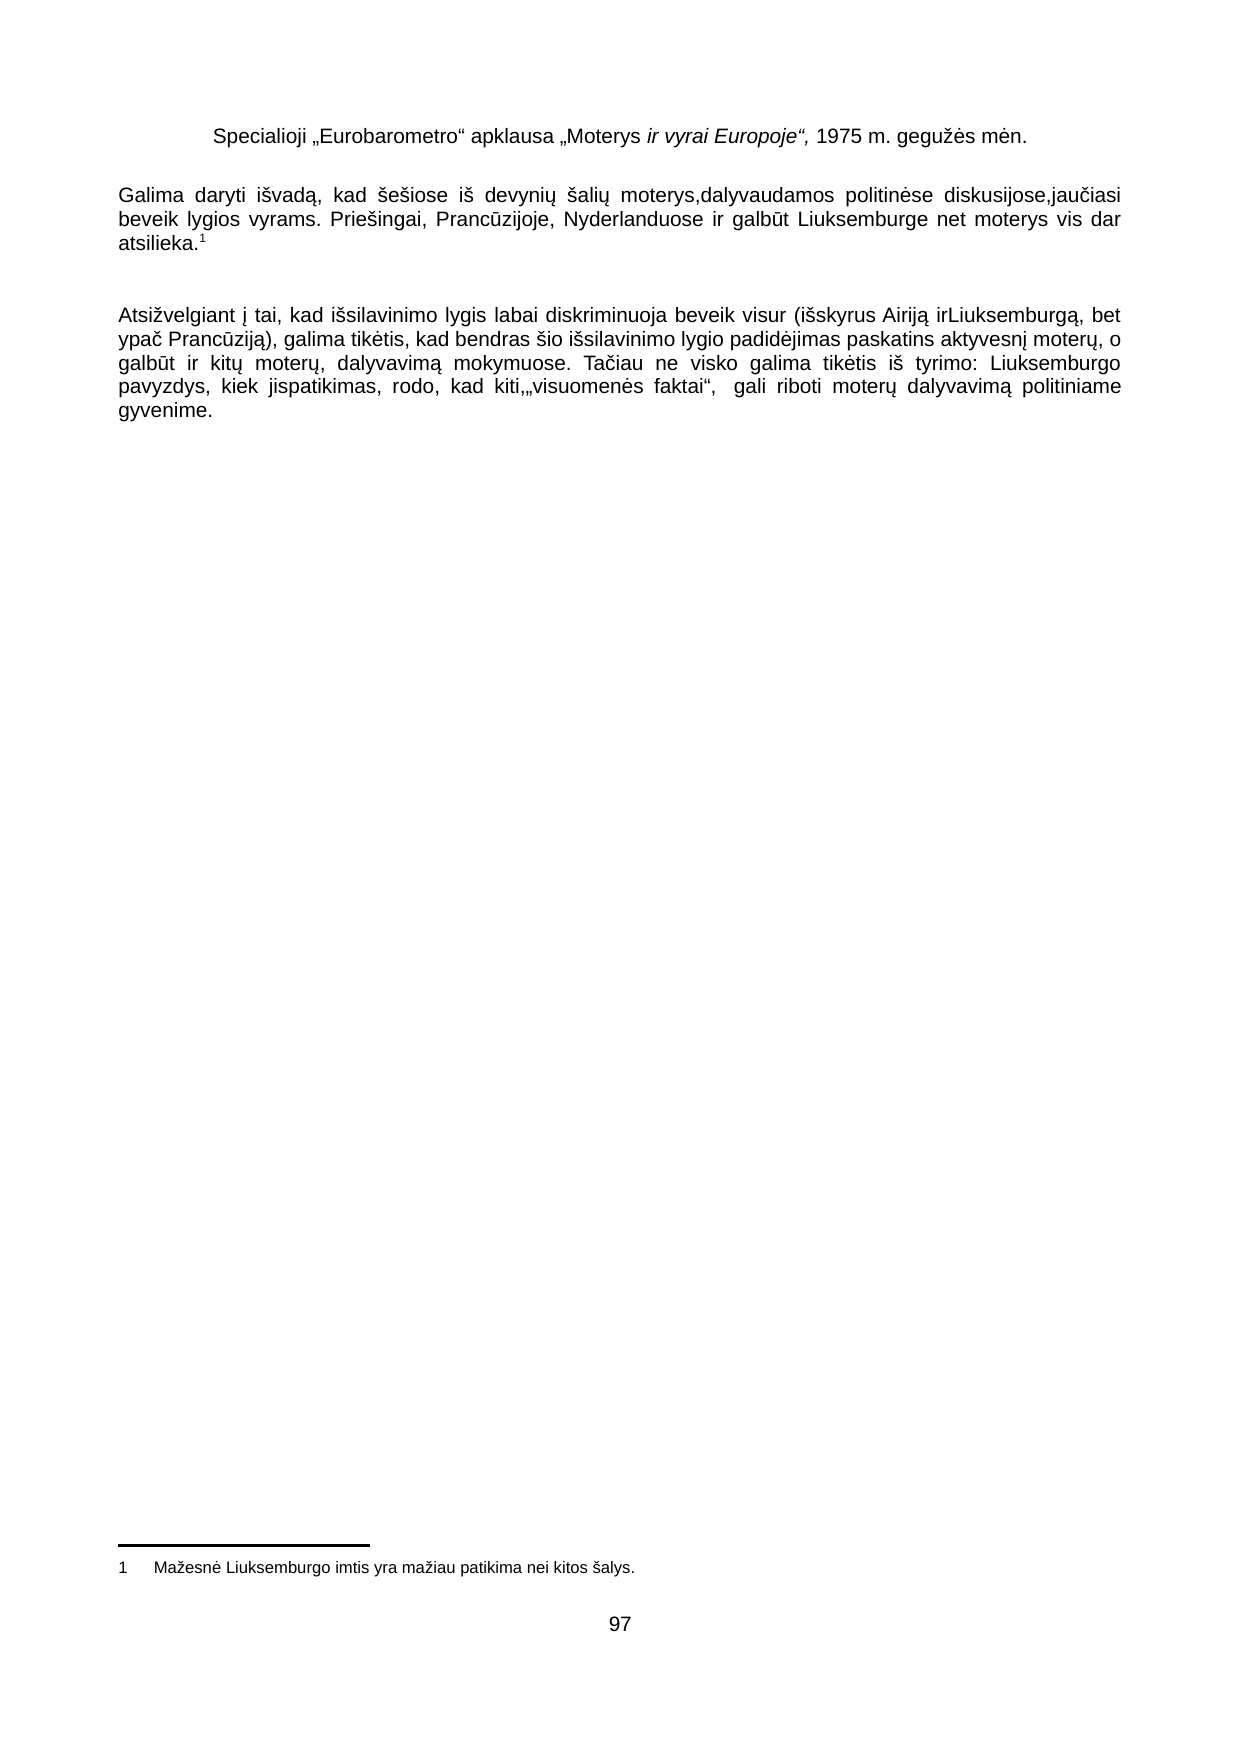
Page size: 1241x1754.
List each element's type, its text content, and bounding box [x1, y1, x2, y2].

text Mažesnė Liuksemburgo imtis yra mažiau patikima nei kitos šalys. [118, 1557, 1122, 1577]
text Atsižvelgiant į tai, kad išsilavinimo lygis labai diskriminuoja beveik visur (išskyrus Airiją irLiuksemburgą, bet ypač Prancūziją), galima tikėtis, kad bendras šio išsilavinimo lygio padidėjimas paskatins aktyvesnį moterų, o galbūt ir kitų moterų, dalyvavimą mokymuose. Tačiau ne visko galima tikėtis iš tyrimo: Liuksemburgo pavyzdys, kiek jispatikimas, rodo, kad kiti,„visuomenės faktai“, gali riboti moterų dalyvavimą politiniame gyvenime. [118, 302, 1122, 422]
text Galima daryti išvadą, kad šešiose iš devynių šalių moterys,dalyvaudamos politinėse diskusijose,jaučiasi beveik lygios vyrams. Priešingai, Prancūzijoje, Nyderlanduose ir galbūt Liuksemburge net moterys vis dar atsilieka. [118, 183, 1122, 255]
